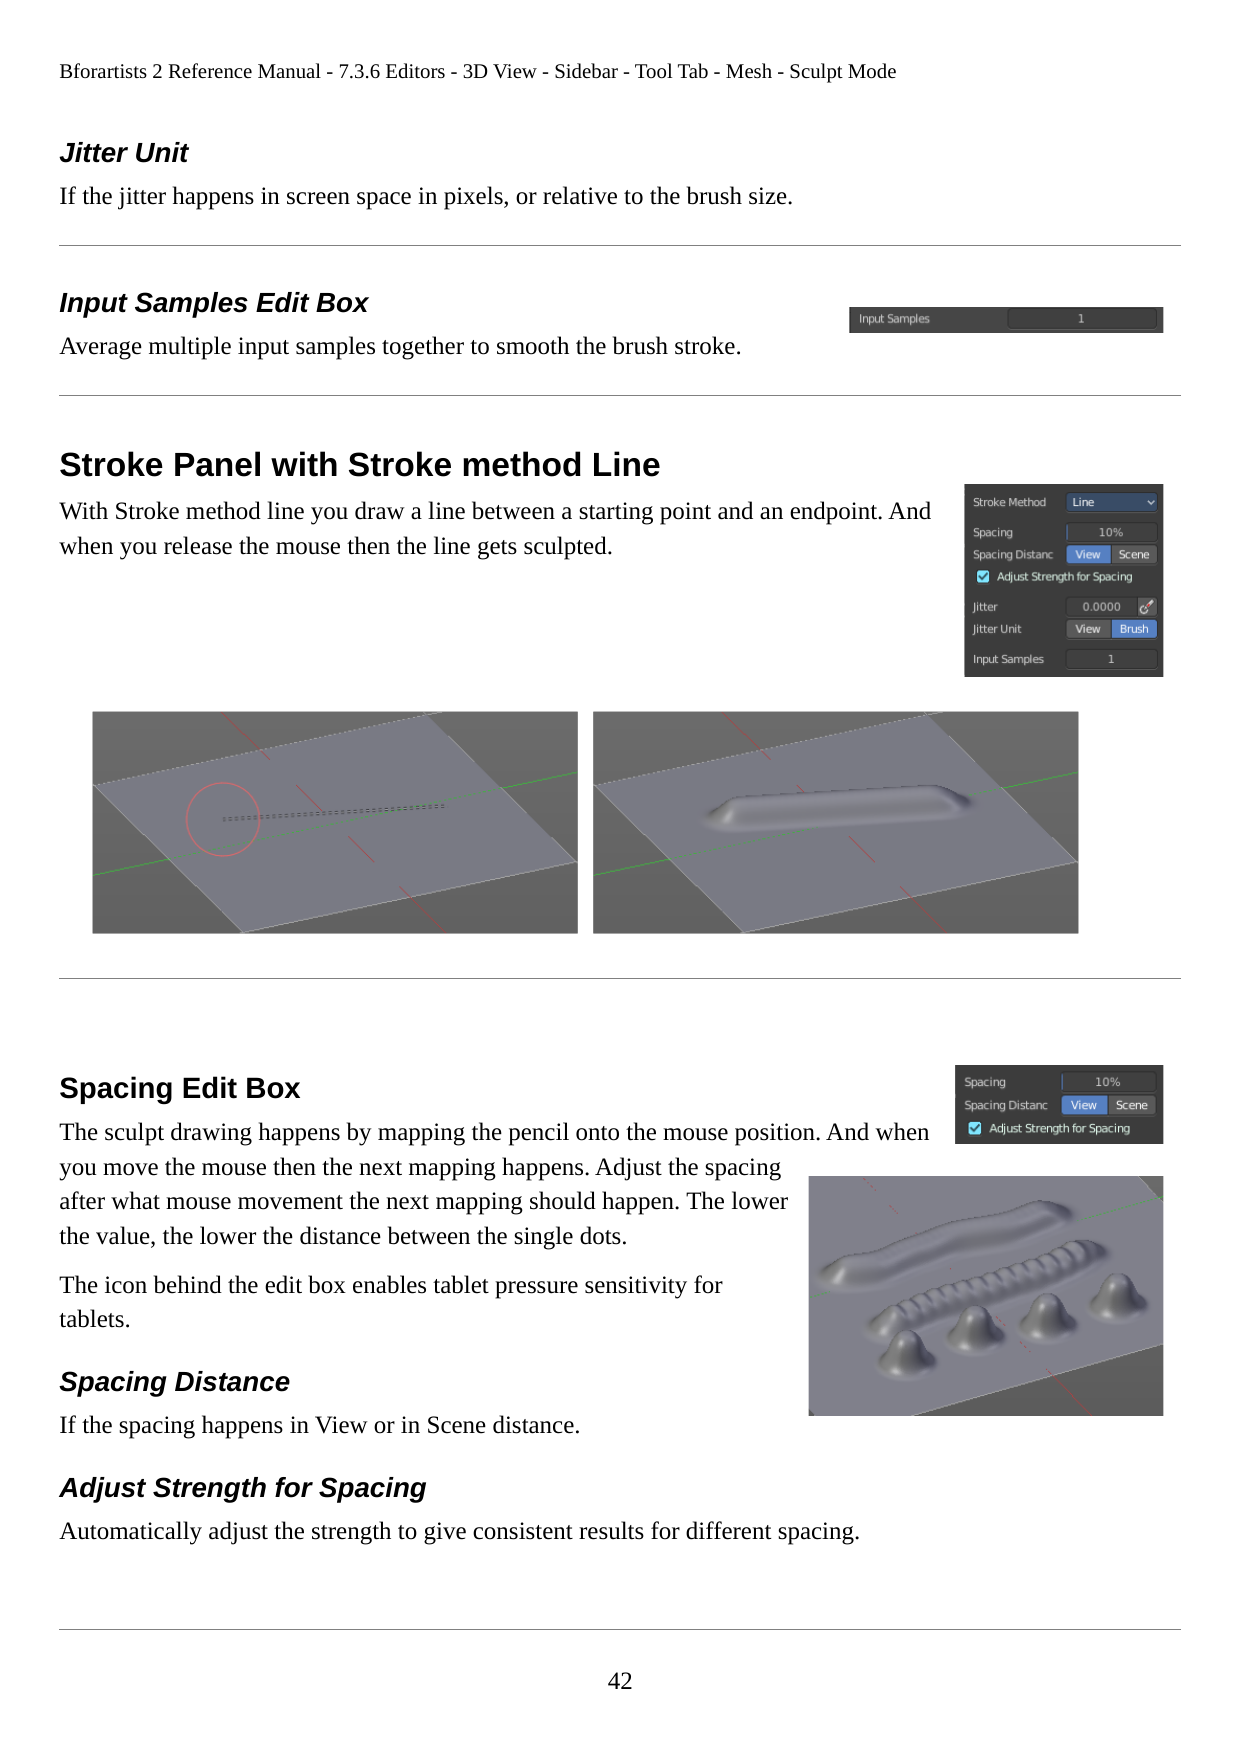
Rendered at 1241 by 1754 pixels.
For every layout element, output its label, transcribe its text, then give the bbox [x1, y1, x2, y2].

picture [808, 1176, 1164, 1416]
subtitle Adjust Strength for Spacing [59, 1472, 1181, 1504]
subtitle Input Samples Edit Box [59, 287, 1181, 319]
text Average multiple input samples together to smooth the brush stroke. [59, 331, 1181, 360]
text If the spacing happens in View or in Scene distance. [59, 1410, 1181, 1439]
picture [76, 695, 1094, 946]
text Automatically adjust the strength to give consistent results for different spacing. [59, 1516, 1181, 1545]
subtitle [1164, 1071, 1181, 1105]
picture [955, 1065, 1164, 1144]
text The icon behind the edit box enables tablet pressure sensitivity for tablets. [59, 1270, 808, 1333]
subtitle Jitter Unit [59, 137, 1181, 168]
picture [964, 484, 1164, 677]
subtitle Stroke Panel with Stroke method Line [59, 445, 1181, 484]
subtitle Spacing Edit Box [59, 1071, 955, 1105]
text The sculpt drawing happens by mapping the pencil onto the mouse position. And when you move the mouse then the next mapping happens. Adjust the spacing after what mouse movement the next mapping should happen. The lower the value, the lower the distance between the single dots. [59, 1117, 1181, 1249]
subtitle [1164, 1366, 1181, 1398]
text With Stroke method line you draw a line between a starting point and an endpoint. And when you release the mouse then the line gets sculpted. [59, 496, 964, 559]
text If the jitter happens in screen space in pixels, or relative to the brush size. [59, 181, 1181, 210]
picture [849, 307, 1164, 333]
subtitle Spacing Distance [59, 1366, 808, 1398]
